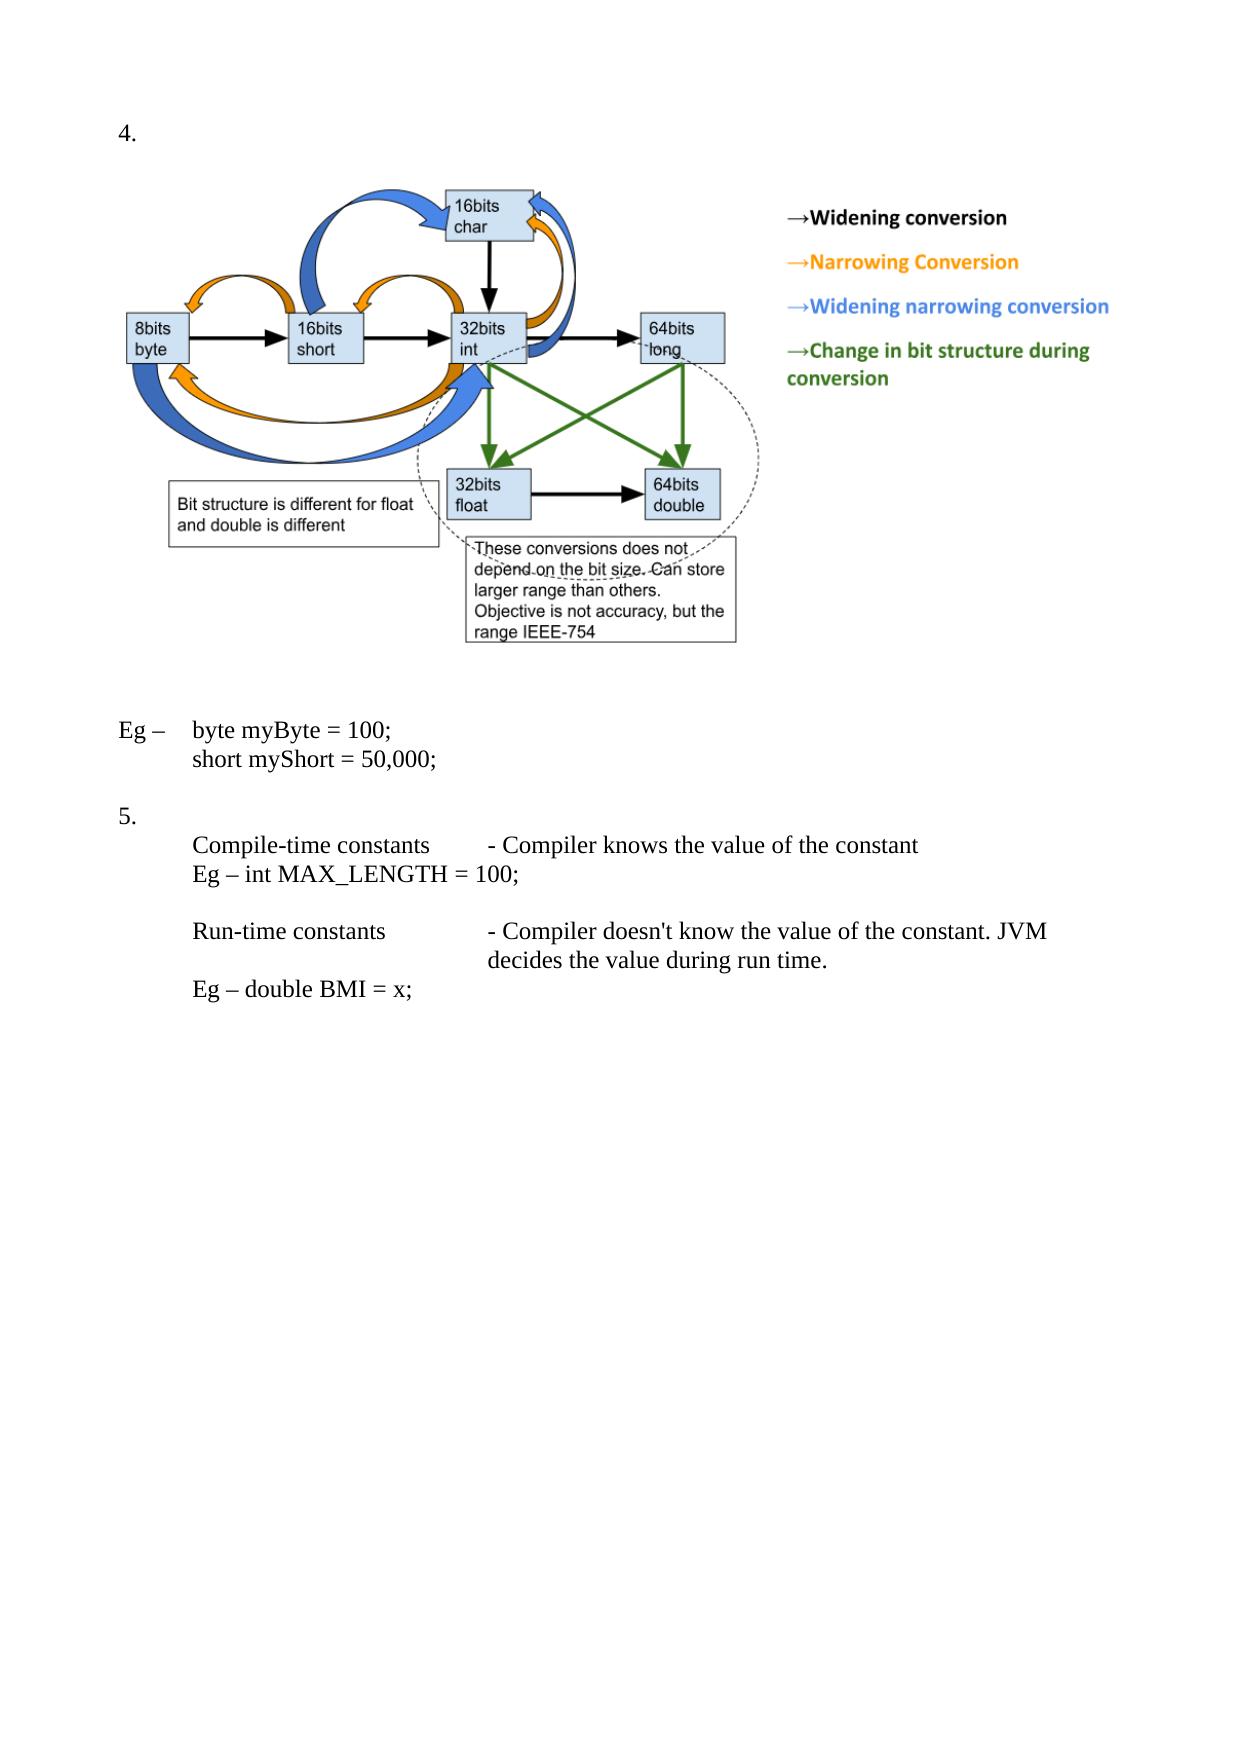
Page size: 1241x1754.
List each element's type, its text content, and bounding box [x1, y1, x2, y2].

text short myShort = 50,000; [118, 744, 1122, 773]
text 5. [118, 801, 1122, 830]
text Eg – double BMI = x; [118, 974, 1122, 1003]
text Eg – int MAX_LENGTH = 100; [118, 859, 1122, 888]
picture [118, 175, 1123, 658]
text Compile-time constants - Compiler knows the value of the constant [118, 830, 1122, 859]
text Run-time constants - Compiler doesn't know the value of the constant. JVM decides the value during run time. [118, 916, 1122, 974]
text 4. [118, 118, 1122, 147]
text Eg – byte myByte = 100; [118, 715, 1122, 744]
